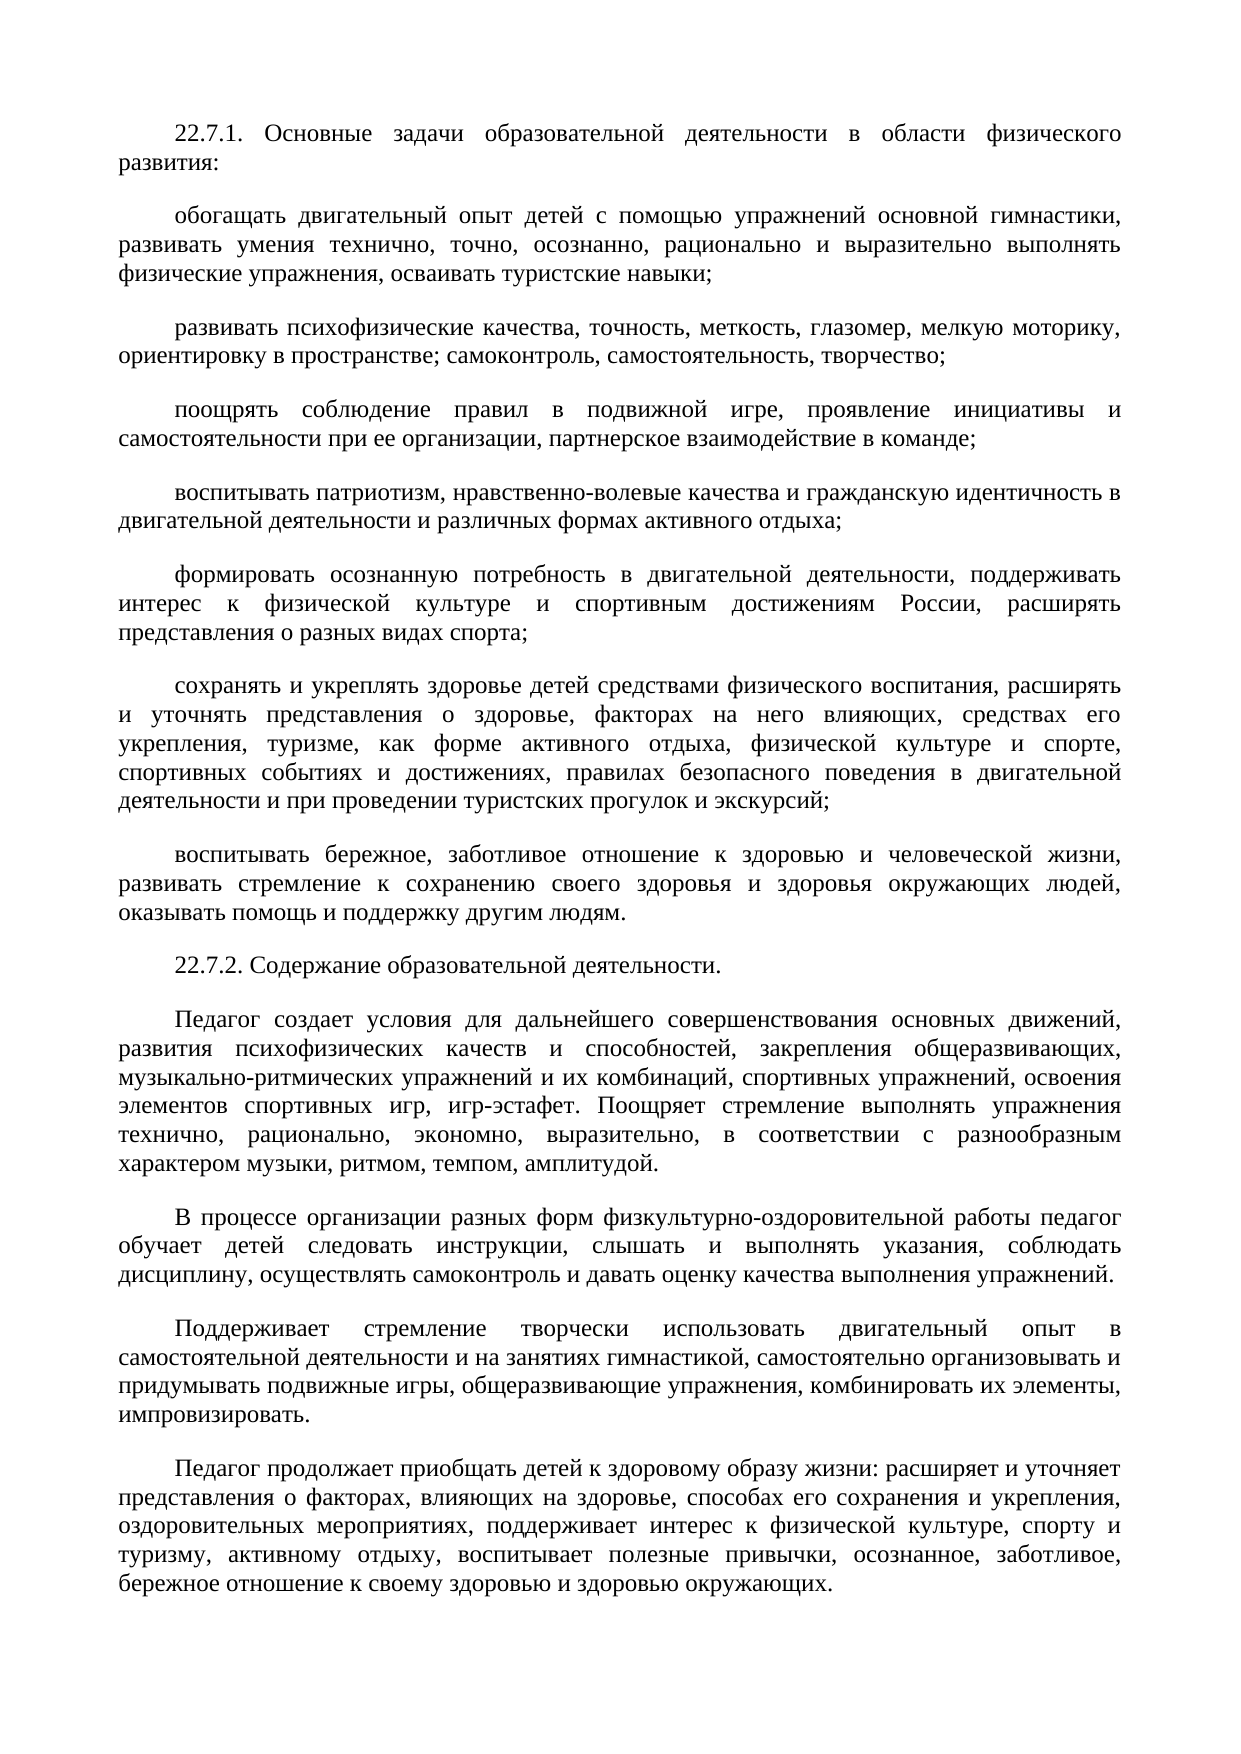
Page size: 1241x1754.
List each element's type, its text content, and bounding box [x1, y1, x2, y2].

text Педагог продолжает приобщать детей к здоровому образу жизни: расширяет и уточняет представления о факторах, влияющих на здоровье, способах его сохранения и укрепления, оздоровительных мероприятиях, поддерживает интерес к физической культуре, спорту и туризму, активному отдыху, воспитывает полезные привычки, осознанное, заботливое, бережное отношение к своему здоровью и здоровью окружающих. [118, 1453, 1122, 1597]
text развивать психофизические качества, точность, меткость, глазомер, мелкую моторику, ориентировку в пространстве; самоконтроль, самостоятельность, творчество; [118, 312, 1122, 369]
text сохранять и укреплять здоровье детей средствами физического воспитания, расширять и уточнять представления о здоровье, факторах на него влияющих, средствах его укрепления, туризме, как форме активного отдыха, физической культуре и спорте, спортивных событиях и достижениях, правилах безопасного поведения в двигательной деятельности и при проведении туристских прогулок и экскурсий; [118, 671, 1122, 814]
text воспитывать патриотизм, нравственно-волевые качества и гражданскую идентичность в двигательной деятельности и различных формах активного отдыха; [118, 477, 1122, 534]
text обогащать двигательный опыт детей с помощью упражнений основной гимнастики, развивать умения технично, точно, осознанно, рационально и выразительно выполнять физические упражнения, осваивать туристские навыки; [118, 201, 1122, 287]
text В процессе организации разных форм физкультурно-оздоровительной работы педагог обучает детей следовать инструкции, слышать и выполнять указания, соблюдать дисциплину, осуществлять самоконтроль и давать оценку качества выполнения упражнений. [118, 1202, 1122, 1288]
text 22.7.1. Основные задачи образовательной деятельности в области физического развития: [118, 118, 1122, 176]
text Поддерживает стремление творчески использовать двигательный опыт в самостоятельной деятельности и на занятиях гимнастикой, самостоятельно организовывать и придумывать подвижные игры, общеразвивающие упражнения, комбинировать их элементы, импровизировать. [118, 1313, 1122, 1428]
text поощрять соблюдение правил в подвижной игре, проявление инициативы и самостоятельности при ее организации, партнерское взаимодействие в команде; [118, 394, 1122, 452]
text воспитывать бережное, заботливое отношение к здоровью и человеческой жизни, развивать стремление к сохранению своего здоровья и здоровья окружающих людей, оказывать помощь и поддержку другим людям. [118, 839, 1122, 926]
text 22.7.2. Содержание образовательной деятельности. [118, 951, 1122, 979]
text формировать осознанную потребность в двигательной деятельности, поддерживать интерес к физической культуре и спортивным достижениям России, расширять представления о разных видах спорта; [118, 559, 1122, 646]
text Педагог создает условия для дальнейшего совершенствования основных движений, развития психофизических качеств и способностей, закрепления общеразвивающих, музыкально-ритмических упражнений и их комбинаций, спортивных упражнений, освоения элементов спортивных игр, игр-эстафет. Поощряет стремление выполнять упражнения технично, рационально, экономно, выразительно, в соответствии с разнообразным характером музыки, ритмом, темпом, амплитудой. [118, 1004, 1122, 1177]
